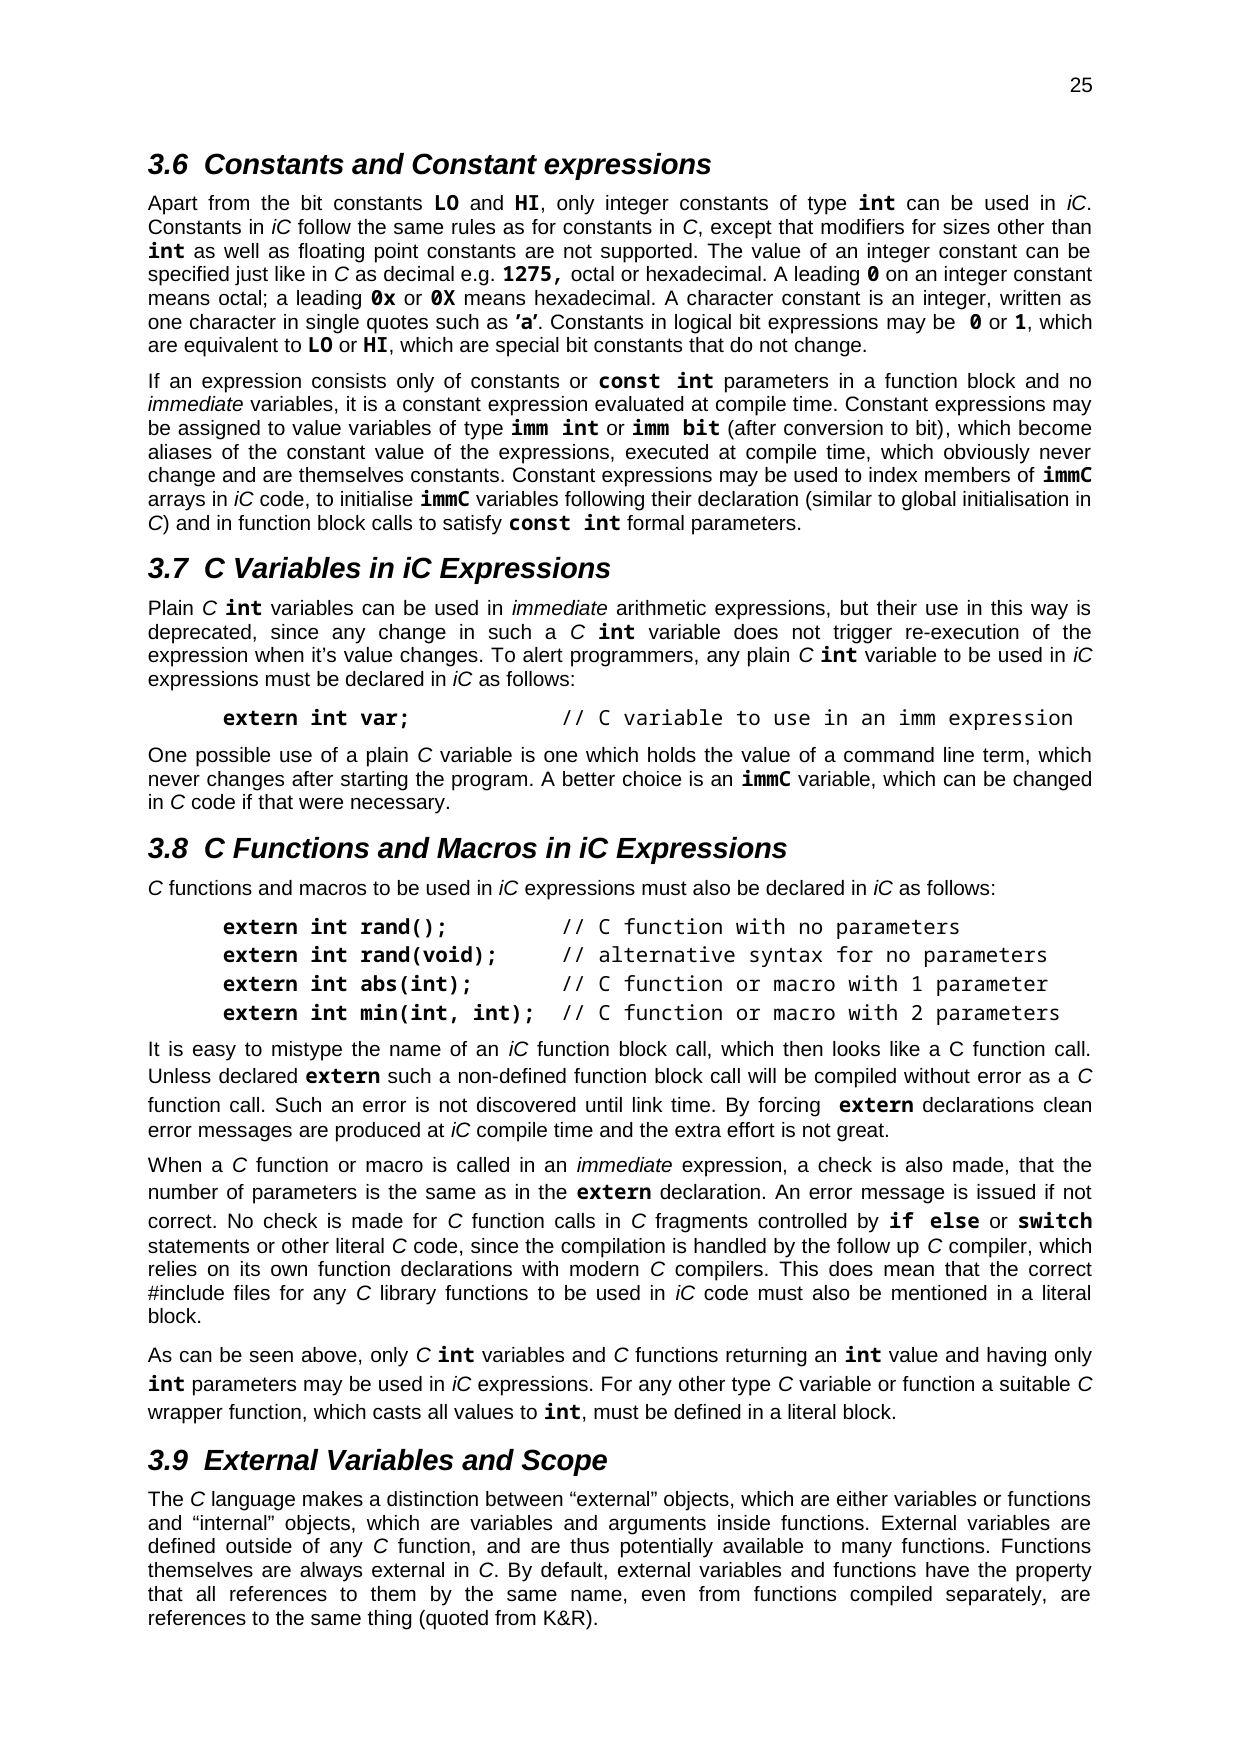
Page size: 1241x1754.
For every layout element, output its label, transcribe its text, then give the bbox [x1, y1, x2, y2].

subtitle C Variables in iC Expressions [148, 552, 1092, 585]
text If an expression consists only of constants or const int parameters in a function block and no immediate variables, it is a constant expression evaluated at compile time. Constant expressions may be assigned to value variables of type imm int or imm bit (after conversion to bit), which become aliases of the constant value of the expressions, executed at compile time, which obviously never change and are themselves constants. Constant expressions may be used to index members of immC arrays in iC code, to initialise immC variables following their declaration (similar to global initialisation in C) and in function block calls to satisfy const int formal parameters. [148, 369, 1092, 535]
text Apart from the bit constants LO and HI, only integer constants of type int can be used in iC. Constants in iC follow the same rules as for constants in C, except that modifiers for sizes other than int as well as floating point constants are not supported. The value of an integer constant can be specified just like in C as decimal e.g. 1275, octal or hexadecimal. A leading 0 on an integer constant means octal; a leading 0x or 0X means hexadecimal. A character constant is an integer, written as one character in single quotes such as ʹaʹ. Constants in logical bit expressions may be 0 or 1, which are equivalent to LO or HI, which are special bit constants that do not change. [148, 192, 1092, 357]
text As can be seen above, only C int variables and C functions returning an int value and having only int parameters may be used in iC expressions. For any other type C variable or function a suitable C wrapper function, which casts all values to int, must be defined in a literal block. [148, 1340, 1092, 1426]
subtitle External Variables and Scope [148, 1443, 1092, 1476]
text C functions and macros to be used in iC expressions must also be declared in iC as follows: [148, 876, 1092, 900]
text The C language makes a distinction between “external” objects, which are either variables or functions and “internal” objects, which are variables and arguments inside functions. External variables are defined outside of any C function, and are thus potentially available to many functions. Functions themselves are always external in C. By default, external variables and functions have the property that all references to them by the same name, even from functions compiled separately, are references to the same thing (quoted from K&R). [148, 1488, 1092, 1630]
text Plain C int variables can be used in immediate arithmetic expressions, but their use in this way is deprecated, since any change in such a C int variable does not trigger re-execution of the expression when it’s value changes. To alert programmers, any plain C int variable to be used in iC expressions must be declared in iC as follows: [148, 597, 1092, 691]
subtitle C Functions and Macros in iC Expressions [148, 832, 1092, 864]
text It is easy to mistype the name of an iC function block call, which then looks like a C function call. Unless declared extern such a non-defined function block call will be compiled without error as a C function call. Such an error is not discovered until link time. By forcing extern declarations clean error messages are produced at iC compile time and the extra effort is not great. [148, 1038, 1092, 1142]
text When a C function or macro is called in an immediate expression, a check is also made, that the number of parameters is the same as in the extern declaration. An error message is issued if not correct. No check is made for C function calls in C fragments controlled by if else or switch statements or other literal C code, since the compilation is handled by the follow up C compiler, which relies on its own function declarations with modern C compilers. This does mean that the correct #include files for any C library functions to be used in iC code must also be mentioned in a literal block. [148, 1154, 1092, 1328]
text extern int var; // C variable to use in an imm expression [223, 703, 1092, 732]
text extern int rand(); // C function with no parameters extern int rand(void); // alternative syntax for no parameters extern int abs(int); // C function or macro with 1 parameter extern int min(int, int); // C function or macro with 2 parameters [223, 912, 1092, 1026]
subtitle Constants and Constant expressions [148, 148, 1092, 180]
text One possible use of a plain C variable is one which holds the value of a command line term, which never changes after starting the program. A better choice is an immC variable, which can be changed in C code if that were necessary. [148, 743, 1092, 814]
